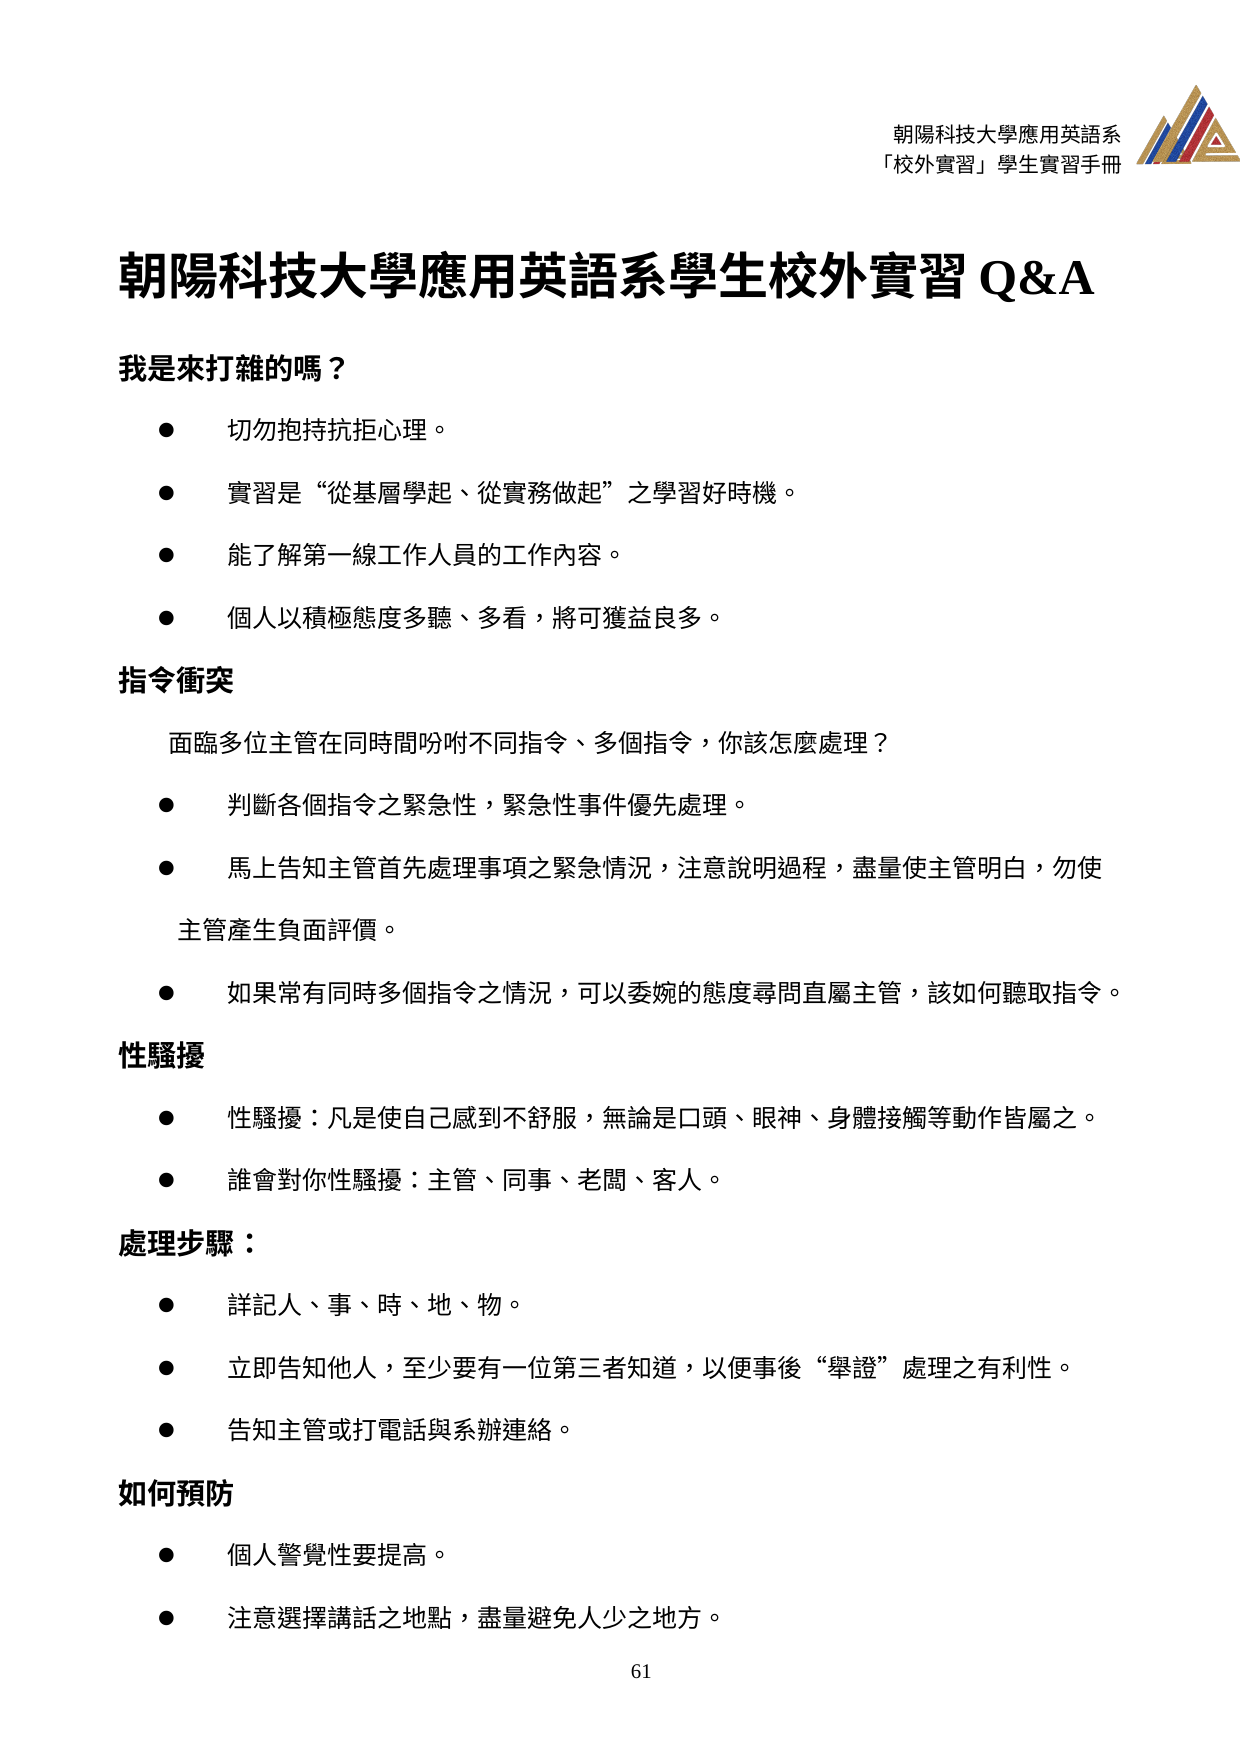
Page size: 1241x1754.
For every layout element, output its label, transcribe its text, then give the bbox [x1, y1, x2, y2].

list 個人以積極態度多聽、多看，將可獲益良多。 [157, 575, 1122, 637]
text 性騷擾 [118, 1012, 1122, 1075]
text 處理步驟： [118, 1200, 1122, 1262]
list 立即告知他人，至少要有一位第三者知道，以便事後“舉證”處理之有利性。 [157, 1325, 1122, 1387]
list 馬上告知主管首先處理事項之緊急情況，注意說明過程，盡量使主管明白，勿使主管產生負面評價。 [157, 825, 1122, 950]
list 詳記人、事、時、地、物。 [157, 1262, 1122, 1325]
text 我是來打雜的嗎？ [118, 325, 1122, 387]
list 性騷擾：凡是使自己感到不舒服，無論是口頭、眼神、身體接觸等動作皆屬之。 [157, 1075, 1122, 1137]
list 如果常有同時多個指令之情況，可以委婉的態度尋問直屬主管，該如何聽取指令。 [157, 950, 1122, 1012]
list 告知主管或打電話與系辦連絡。 [157, 1387, 1122, 1450]
list 能了解第一線工作人員的工作內容。 [157, 512, 1122, 575]
text 朝陽科技大學應用英語系學生校外實習Q&A [118, 200, 1122, 325]
list 個人警覺性要提高。 [157, 1512, 1122, 1575]
text 如何預防 [118, 1450, 1122, 1512]
list 誰會對你性騷擾：主管、同事、老闆、客人。 [157, 1137, 1122, 1200]
text 指令衝突 [118, 637, 1122, 700]
list 判斷各個指令之緊急性，緊急性事件優先處理。 [157, 762, 1122, 825]
list 實習是“從基層學起、從實務做起”之學習好時機。 [157, 450, 1122, 512]
list 切勿抱持抗拒心理。 [157, 387, 1122, 450]
list 注意選擇講話之地點，盡量避免人少之地方。 [157, 1575, 1122, 1637]
text 面臨多位主管在同時間吩咐不同指令、多個指令，你該怎麼處理？ [118, 700, 1122, 762]
